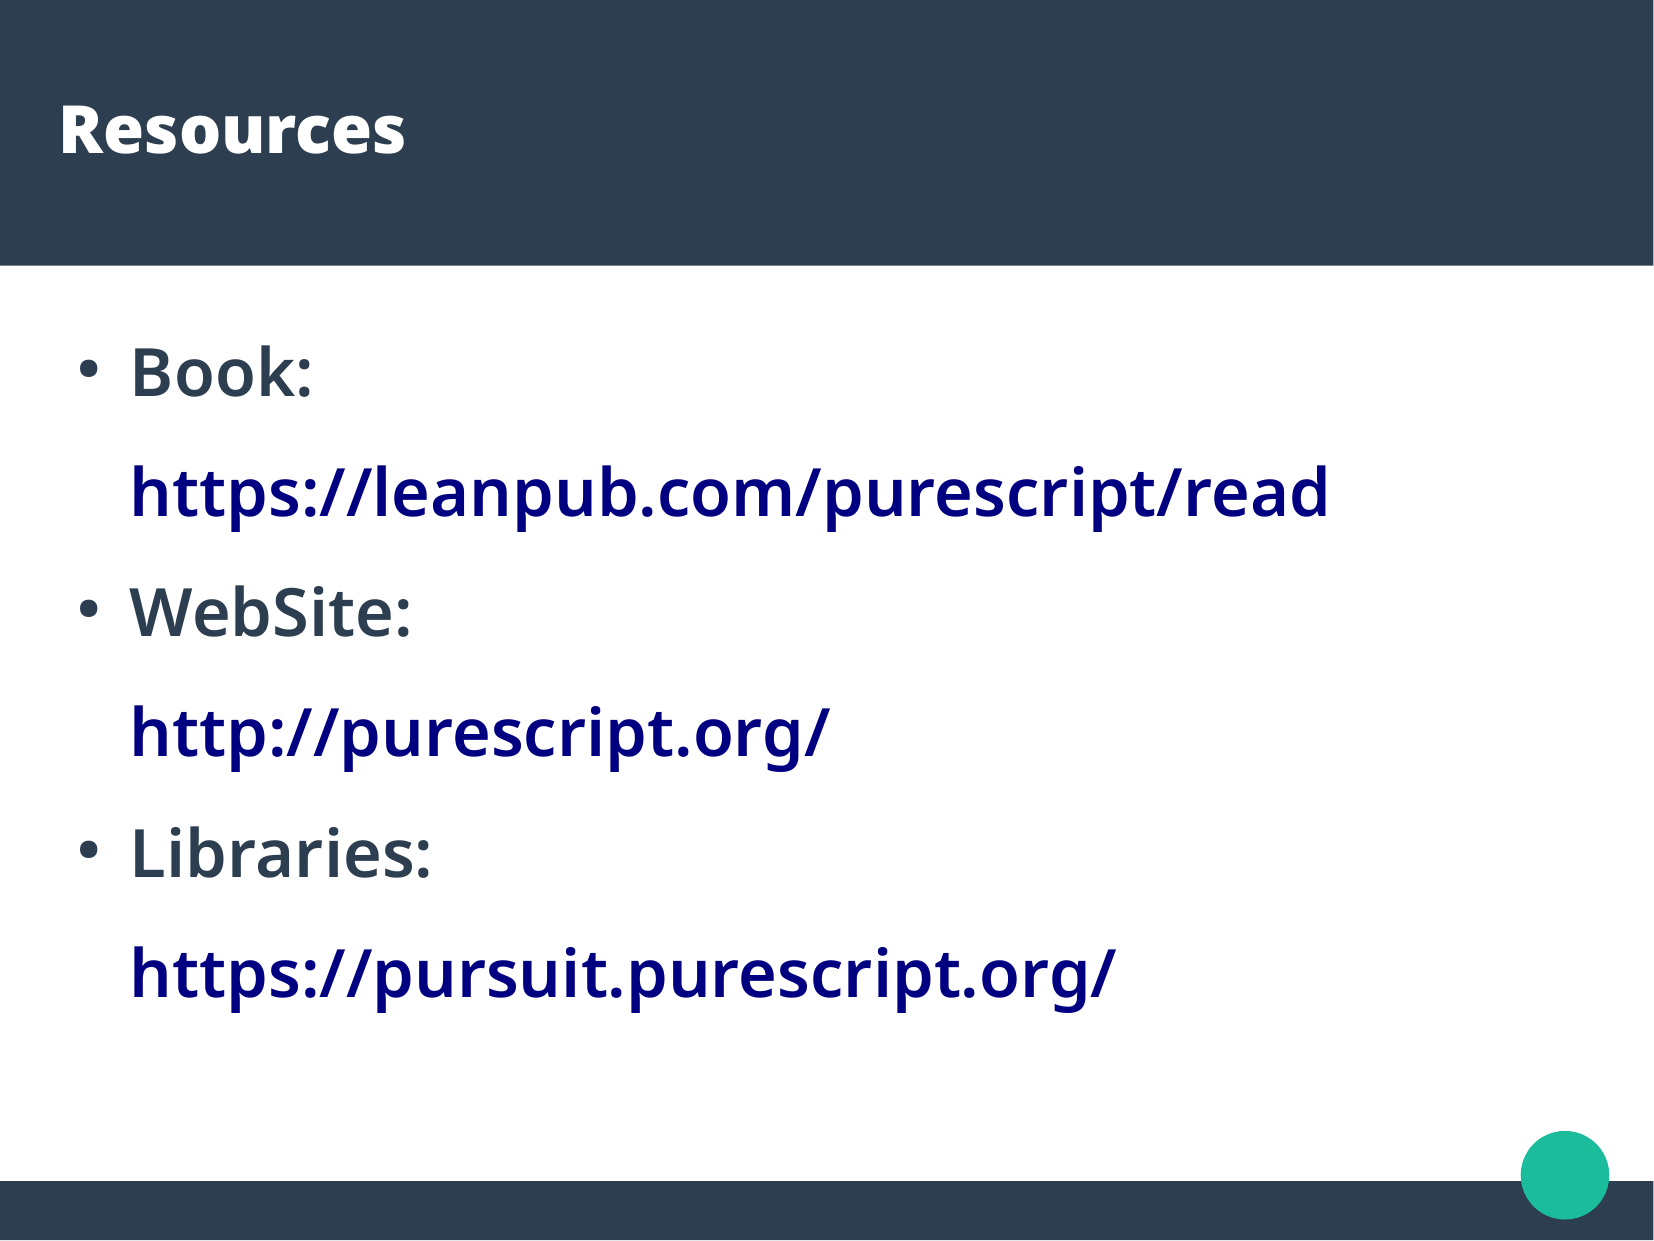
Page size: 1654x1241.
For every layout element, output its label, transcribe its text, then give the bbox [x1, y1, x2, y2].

list Book: https://leanpub.com/purescript/read WebSite: http://purescript.org/ Libraries: https://pursuit.purescript.org/ [59, 324, 1595, 1152]
title Resources [59, 49, 1595, 207]
